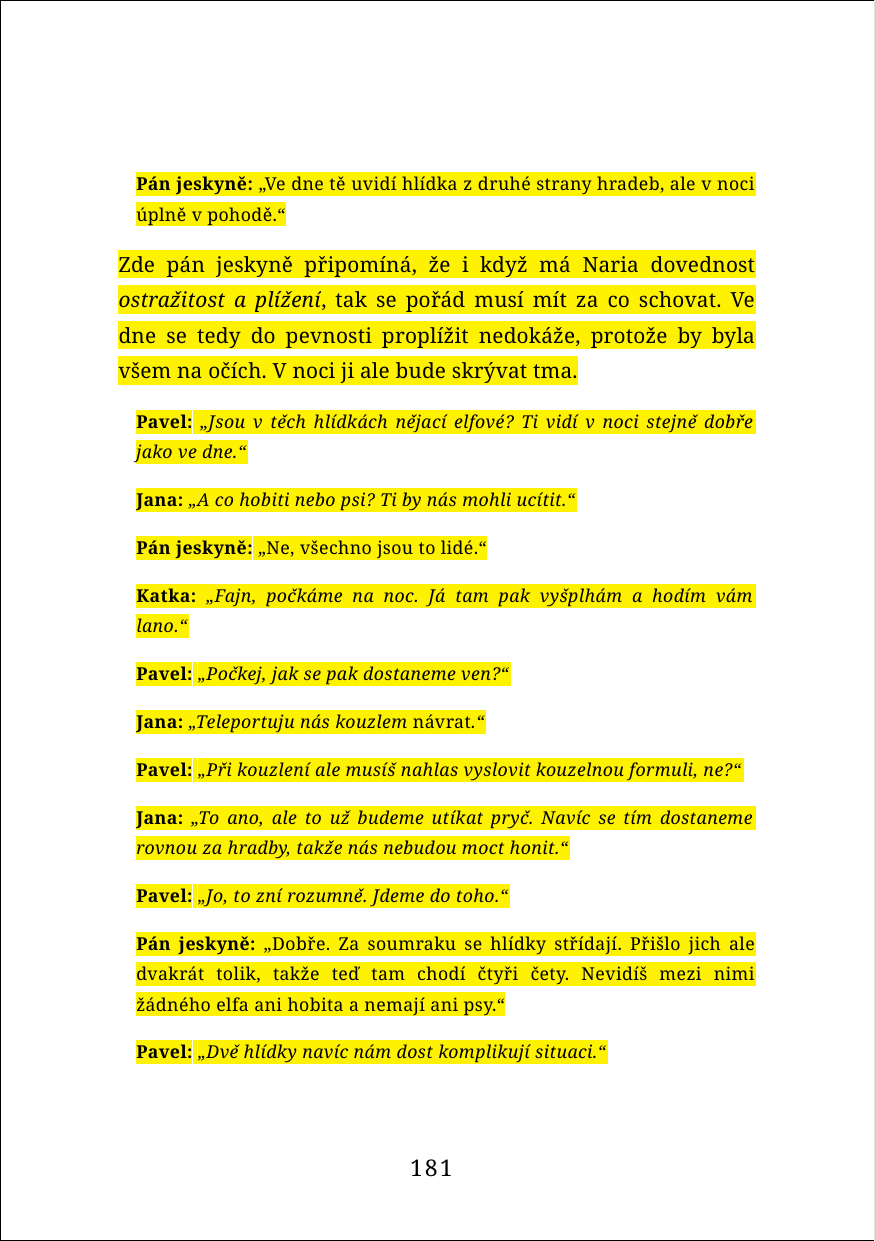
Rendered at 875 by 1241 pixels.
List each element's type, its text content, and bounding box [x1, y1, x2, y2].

text Jana: „Teleportuju nás kouzlem návrat.“ [136, 710, 756, 734]
text Pavel: „Počkej, jak se pak dostaneme ven?“ [136, 662, 756, 686]
text Pán jeskyně: „Dobře. Za soumraku se hlídky střídají. Přišlo jich ale dvakrát tolik, takže teď tam chodí čtyři čety. Nevidíš mezi nimi žádného elfa ani hobita a nemají ani psy.“ [136, 932, 756, 1016]
text Pavel: „Dvě hlídky navíc nám dost komplikují situaci.“ [136, 1040, 756, 1064]
text Katka: „Fajn, počkáme na noc. Já tam pak vyšplhám a hodím vám lano.“ [136, 584, 756, 638]
text Pán jeskyně: „Ve dne tě uvidí hlídka z druhé strany hradeb, ale v noci úplně v pohodě.“ [136, 172, 756, 226]
text Jana: „To ano, ale to už budeme utíkat pryč. Navíc se tím dostaneme rovnou za hradby, takže nás nebudou moct honit.“ [136, 806, 756, 860]
text Pavel: „Jo, to zní rozumně. Jdeme do toho.“ [136, 884, 756, 908]
text Pavel: „Při kouzlení ale musíš nahlas vyslovit kouzelnou formuli, ne?“ [136, 758, 756, 782]
text Pán jeskyně: „Ne, všechno jsou to lidé.“ [136, 536, 756, 560]
text Jana: „A co hobiti nebo psi? Ti by nás mohli ucítit.“ [136, 488, 756, 512]
text Pavel: „Jsou v těch hlídkách nějací elfové? Ti vidí v noci stejně dobře jako ve dne.“ [136, 410, 756, 464]
text Zde pán jeskyně připomíná, že i když má Naria dovednost ostražitost a plížení, tak se pořád musí mít za co schovat. Ve dne se tedy do pevnosti proplížit nedokáže, protože by byla všem na očích. V noci ji ale bude skrývat tma. [118, 250, 756, 385]
